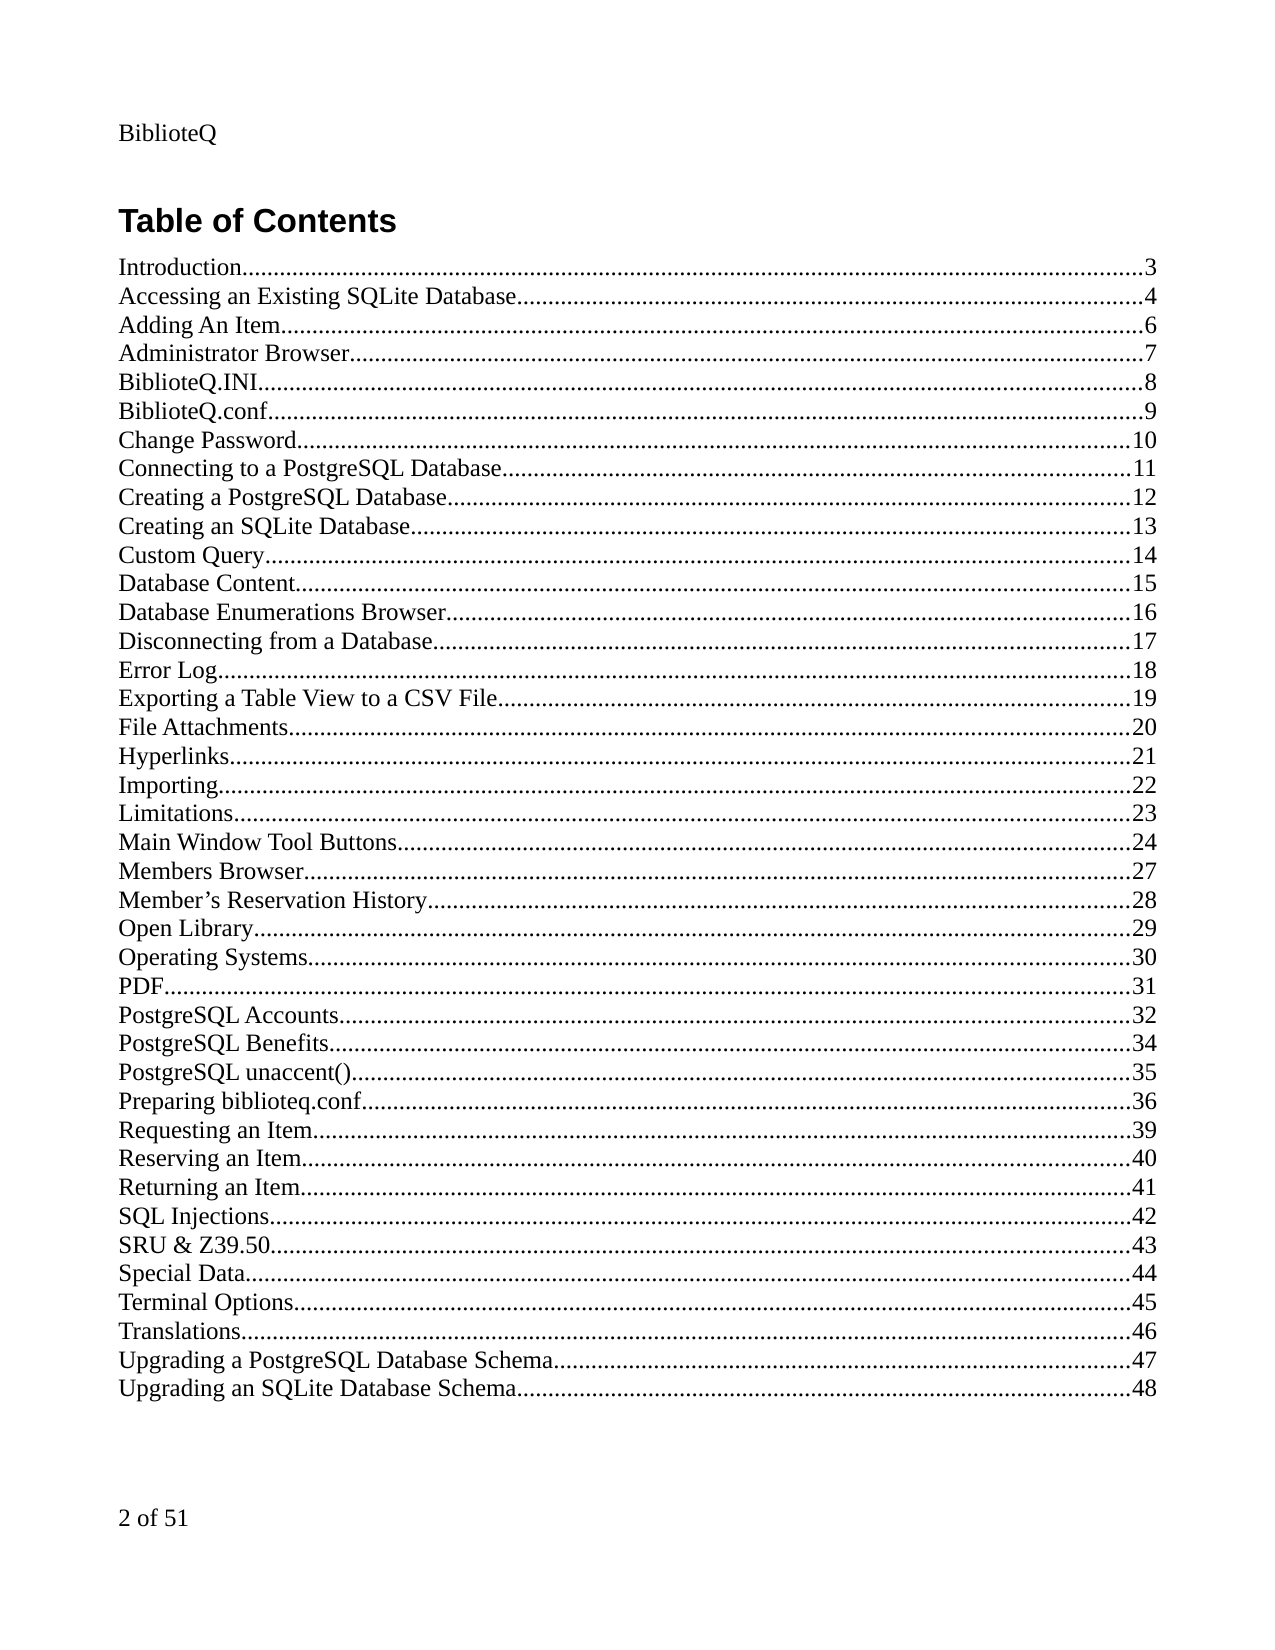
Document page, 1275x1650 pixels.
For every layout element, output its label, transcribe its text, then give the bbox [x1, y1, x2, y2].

text Introduction 3 [118, 252, 1157, 281]
text Hyperlinks 21 [118, 741, 1157, 770]
text SRU & Z39.50 43 [118, 1230, 1157, 1258]
text Exporting a Table View to a CSV File 19 [118, 683, 1157, 712]
text Database Enumerations Browser 16 [118, 597, 1157, 626]
text Reserving an Item 40 [118, 1143, 1157, 1172]
text File Attachments 20 [118, 712, 1157, 741]
text PostgreSQL unaccent() 35 [118, 1057, 1157, 1086]
text Main Window Tool Buttons 24 [118, 827, 1157, 856]
text Administrator Browser 7 [118, 338, 1157, 367]
text Database Content 15 [118, 568, 1157, 597]
text Operating Systems 30 [118, 942, 1157, 971]
text Creating a PostgreSQL Database 12 [118, 482, 1157, 511]
text Change Password 10 [118, 425, 1157, 453]
text Importing 22 [118, 770, 1157, 798]
text Error Log 18 [118, 655, 1157, 683]
text Returning an Item 41 [118, 1172, 1157, 1201]
text Limitations 23 [118, 798, 1157, 827]
text BiblioteQ.INI 8 [118, 367, 1157, 396]
text Special Data 44 [118, 1258, 1157, 1287]
text Requesting an Item 39 [118, 1115, 1157, 1143]
text PDF 31 [118, 971, 1157, 1000]
text SQL Injections 42 [118, 1201, 1157, 1230]
subtitle Table of Contents [118, 201, 1157, 240]
text Member’s Reservation History 28 [118, 885, 1157, 913]
text Open Library 29 [118, 913, 1157, 942]
text Preparing biblioteq.conf 36 [118, 1086, 1157, 1115]
text Translations 46 [118, 1316, 1157, 1345]
text Connecting to a PostgreSQL Database 11 [118, 453, 1157, 482]
text Upgrading a PostgreSQL Database Schema 47 [118, 1345, 1157, 1373]
text Creating an SQLite Database 13 [118, 511, 1157, 540]
text PostgreSQL Accounts 32 [118, 1000, 1157, 1028]
text BiblioteQ.conf 9 [118, 396, 1157, 425]
text Terminal Options 45 [118, 1287, 1157, 1316]
text PostgreSQL Benefits 34 [118, 1028, 1157, 1057]
text Members Browser 27 [118, 856, 1157, 885]
text Upgrading an SQLite Database Schema 48 [118, 1373, 1157, 1402]
text Accessing an Existing SQLite Database 4 [118, 281, 1157, 310]
text Custom Query 14 [118, 540, 1157, 568]
text Adding An Item 6 [118, 310, 1157, 338]
text Disconnecting from a Database 17 [118, 626, 1157, 655]
